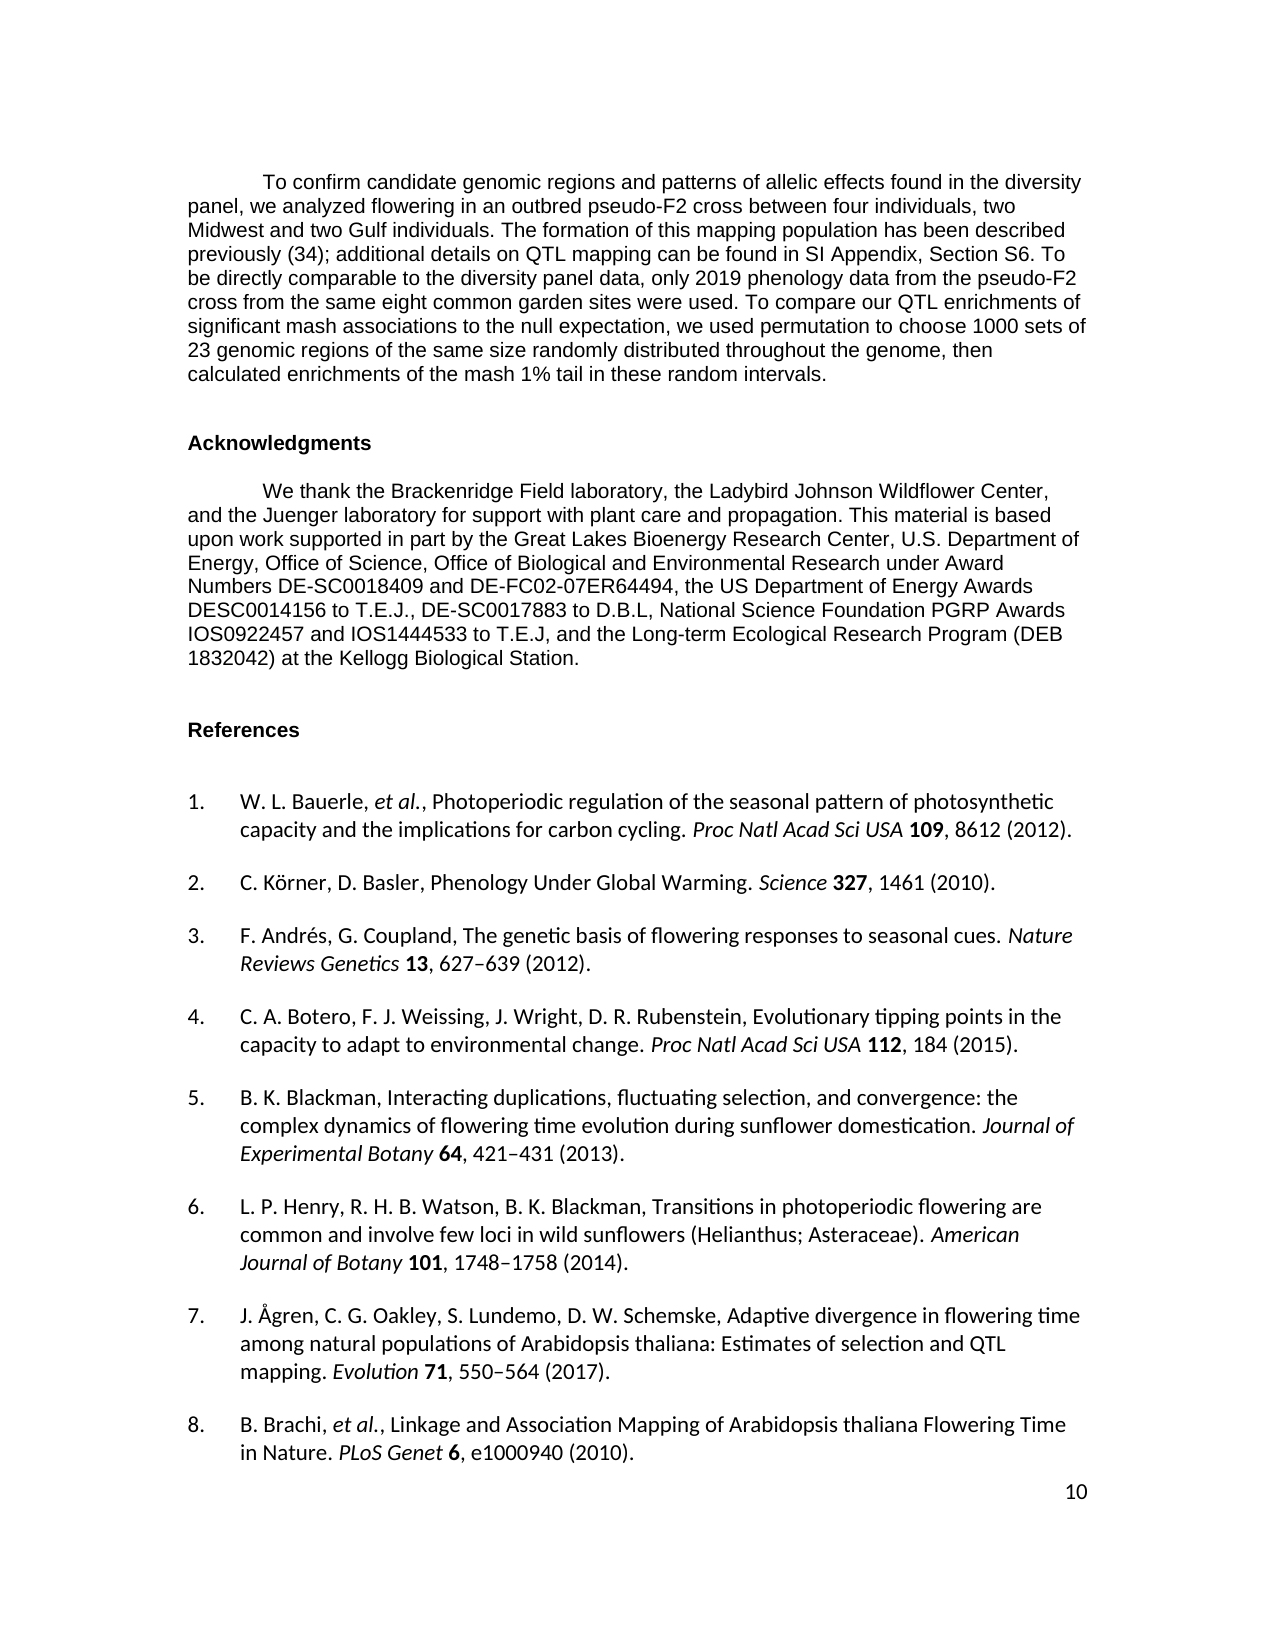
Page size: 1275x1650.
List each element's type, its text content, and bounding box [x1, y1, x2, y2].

text 1. W. L. Bauerle, et al., Photoperiodic regulation of the seasonal pattern of photosynthetic capacity and the implications for carbon cycling. Proc Natl Acad Sci USA 109, 8612 (2012). [187, 787, 1087, 843]
text Acknowledgments [187, 431, 1087, 454]
text To confirm candidate genomic regions and patterns of allelic effects found in the diversity panel, we analyzed flowering in an outbred pseudo-F2 cross between four individuals, two Midwest and two Gulf individuals. The formation of this mapping population has been described previously (34); additional details on QTL mapping can be found in SI Appendix, Section S6. To be directly comparable to the diversity panel data, only 2019 phenology data from the pseudo-F2 cross from the same eight common garden sites were used. To compare our QTL enrichments of significant mash associations to the null expectation, we used permutation to choose 1000 sets of 23 genomic regions of the same size randomly distributed throughout the genome, then calculated enrichments of the mash 1% tail in these random intervals. [187, 170, 1087, 386]
text 6. L. P. Henry, R. H. B. Watson, B. K. Blackman, Transitions in photoperiodic flowering are common and involve few loci in wild sunflowers (Helianthus; Asteraceae). American Journal of Botany 101, 1748–1758 (2014). [187, 1192, 1087, 1276]
text 4. C. A. Botero, F. J. Weissing, J. Wright, D. R. Rubenstein, Evolutionary tipping points in the capacity to adapt to environmental change. Proc Natl Acad Sci USA 112, 184 (2015). [187, 1002, 1087, 1058]
text 8. B. Brachi, et al., Linkage and Association Mapping of Arabidopsis thaliana Flowering Time in Nature. PLoS Genet 6, e1000940 (2010). [187, 1410, 1087, 1466]
text 7. J. Ågren, C. G. Oakley, S. Lundemo, D. W. Schemske, Adaptive divergence in flowering time among natural populations of Arabidopsis thaliana: Estimates of selection and QTL mapping. Evolution 71, 550–564 (2017). [187, 1301, 1087, 1385]
text 5. B. K. Blackman, Interacting duplications, fluctuating selection, and convergence: the complex dynamics of flowering time evolution during sunflower domestication. Journal of Experimental Botany 64, 421–431 (2013). [187, 1083, 1087, 1167]
text 2. C. Körner, D. Basler, Phenology Under Global Warming. Science 327, 1461 (2010). [187, 868, 1087, 896]
text References [187, 718, 1087, 742]
text We thank the Brackenridge Field laboratory, the Ladybird Johnson Wildflower Center, and the Juenger laboratory for support with plant care and propagation. This material is based upon work supported in part by the Great Lakes Bioenergy Research Center, U.S. Department of Energy, Office of Science, Office of Biological and Environmental Research under Award Numbers DE-SC0018409 and DE-FC02-07ER64494, the US Department of Energy Awards DESC0014156 to T.E.J., DE-SC0017883 to D.B.L, National Science Foundation PGRP Awards IOS0922457 and IOS1444533 to T.E.J, and the Long-term Ecological Research Program (DEB 1832042) at the Kellogg Biological Station. [187, 478, 1087, 670]
text 3. F. Andrés, G. Coupland, The genetic basis of flowering responses to seasonal cues. Nature Reviews Genetics 13, 627–639 (2012). [187, 921, 1087, 977]
